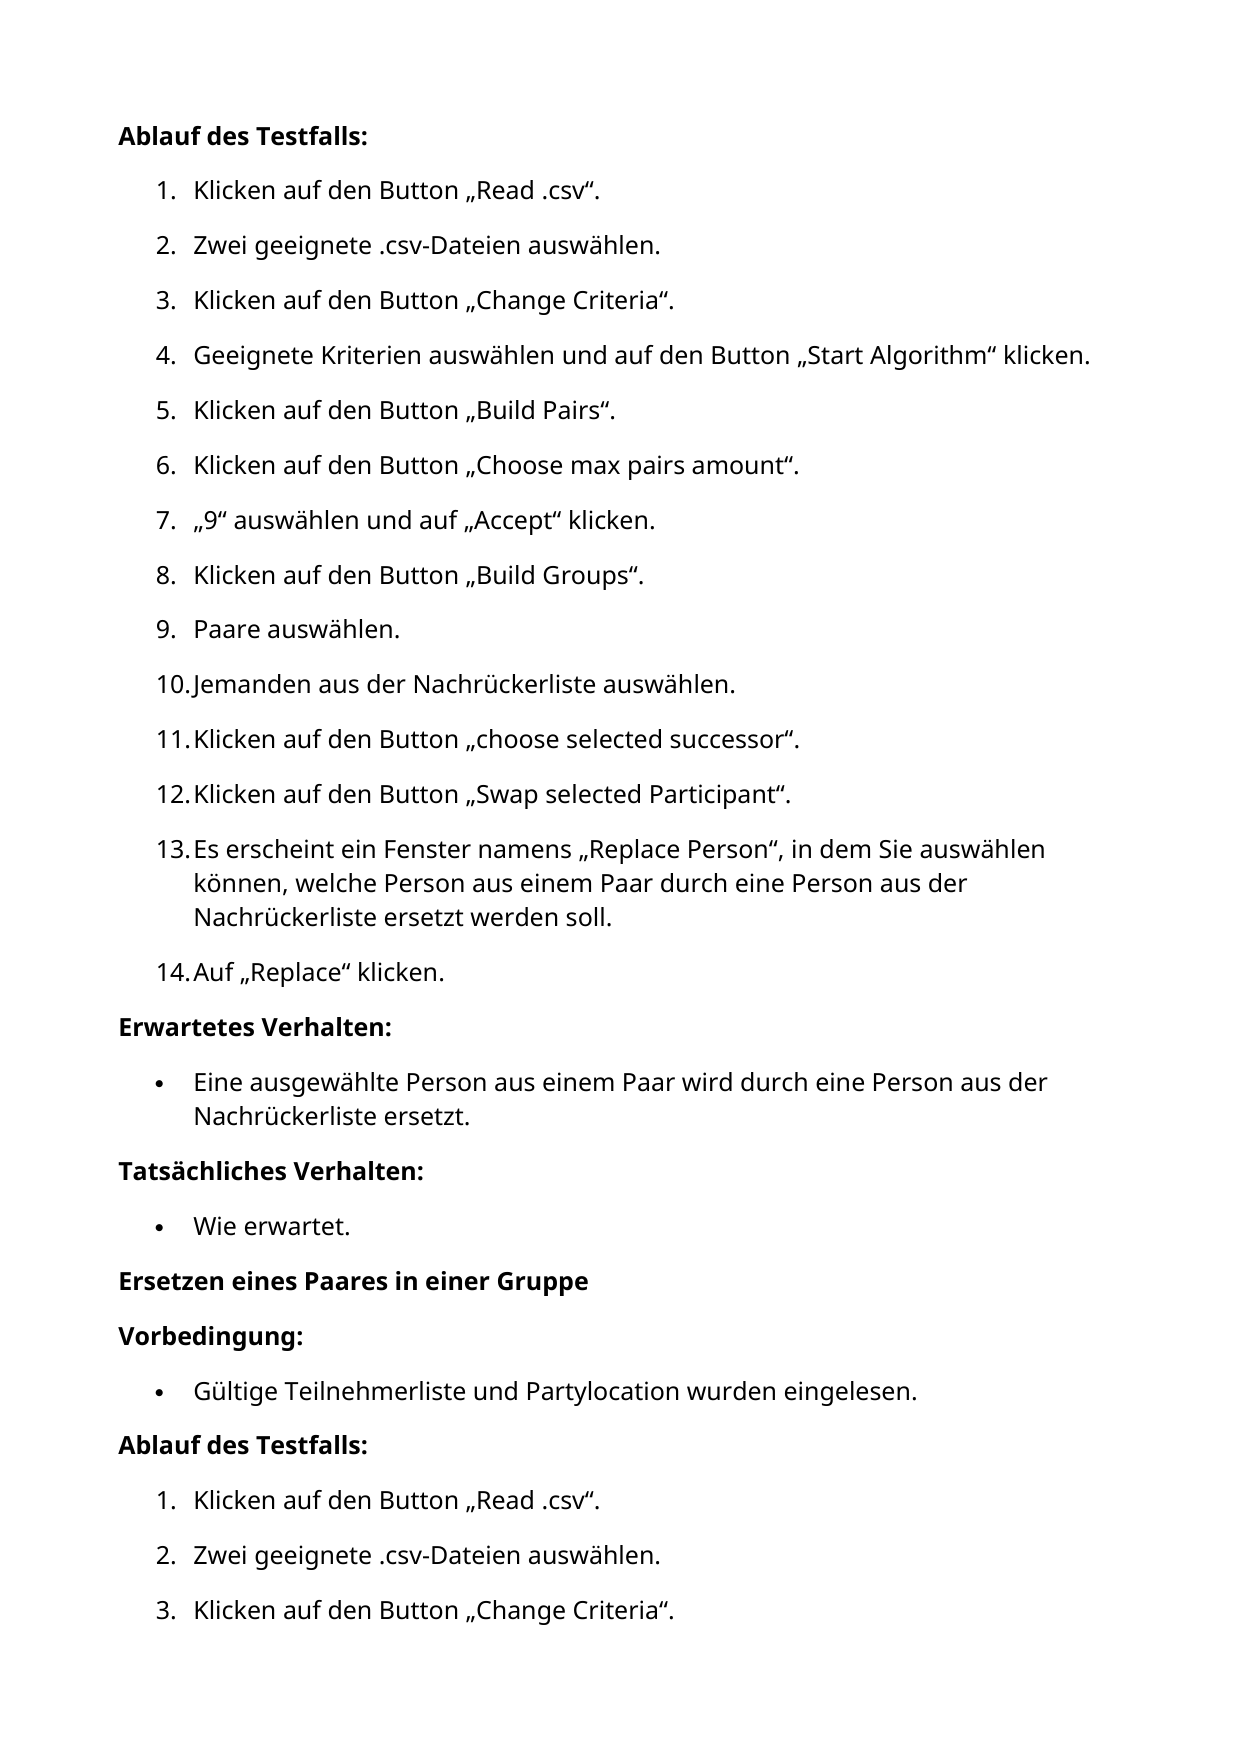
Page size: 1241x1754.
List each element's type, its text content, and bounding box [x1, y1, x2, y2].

list Wie erwartet. [156, 1208, 1122, 1242]
text Tatsächliches Verhalten: [118, 1153, 1122, 1188]
list Gültige Teilnehmerliste und Partylocation wurden eingelesen. [156, 1373, 1122, 1407]
list Klicken auf den Button „Read .csv“. [156, 1483, 1122, 1517]
list Klicken auf den Button „Swap selected Participant“. [156, 777, 1122, 811]
list Zwei geeignete .csv-Dateien auswählen. [156, 228, 1122, 262]
list Klicken auf den Button „Read .csv“. [156, 173, 1122, 207]
text Vorbedingung: [118, 1318, 1122, 1352]
list Klicken auf den Button „Build Pairs“. [156, 393, 1122, 427]
list Eine ausgewählte Person aus einem Paar wird durch eine Person aus der Nachrückerliste ersetzt. [156, 1064, 1122, 1133]
text Ablauf des Testfalls: [118, 118, 1122, 152]
list Es erscheint ein Fenster namens „Replace Person“, in dem Sie auswählen können, welche Person aus einem Paar durch eine Person aus der Nachrückerliste ersetzt werden soll. [156, 832, 1122, 934]
list „9“ auswählen und auf „Accept“ klicken. [156, 502, 1122, 536]
list Klicken auf den Button „Choose max pairs amount“. [156, 447, 1122, 482]
list Klicken auf den Button „Change Criteria“. [156, 283, 1122, 317]
list Klicken auf den Button „Build Groups“. [156, 557, 1122, 591]
text Ablauf des Testfalls: [118, 1428, 1122, 1462]
list Zwei geeignete .csv-Dateien auswählen. [156, 1538, 1122, 1572]
text Erwartetes Verhalten: [118, 1010, 1122, 1044]
list Klicken auf den Button „Change Criteria“. [156, 1593, 1122, 1627]
list Jemanden aus der Nachrückerliste auswählen. [156, 667, 1122, 701]
list Klicken auf den Button „choose selected successor“. [156, 722, 1122, 756]
list Geeignete Kriterien auswählen und auf den Button „Start Algorithm“ klicken. [156, 338, 1122, 372]
text Ersetzen eines Paares in einer Gruppe [118, 1263, 1122, 1297]
list Paare auswählen. [156, 612, 1122, 646]
list Auf „Replace“ klicken. [156, 955, 1122, 989]
